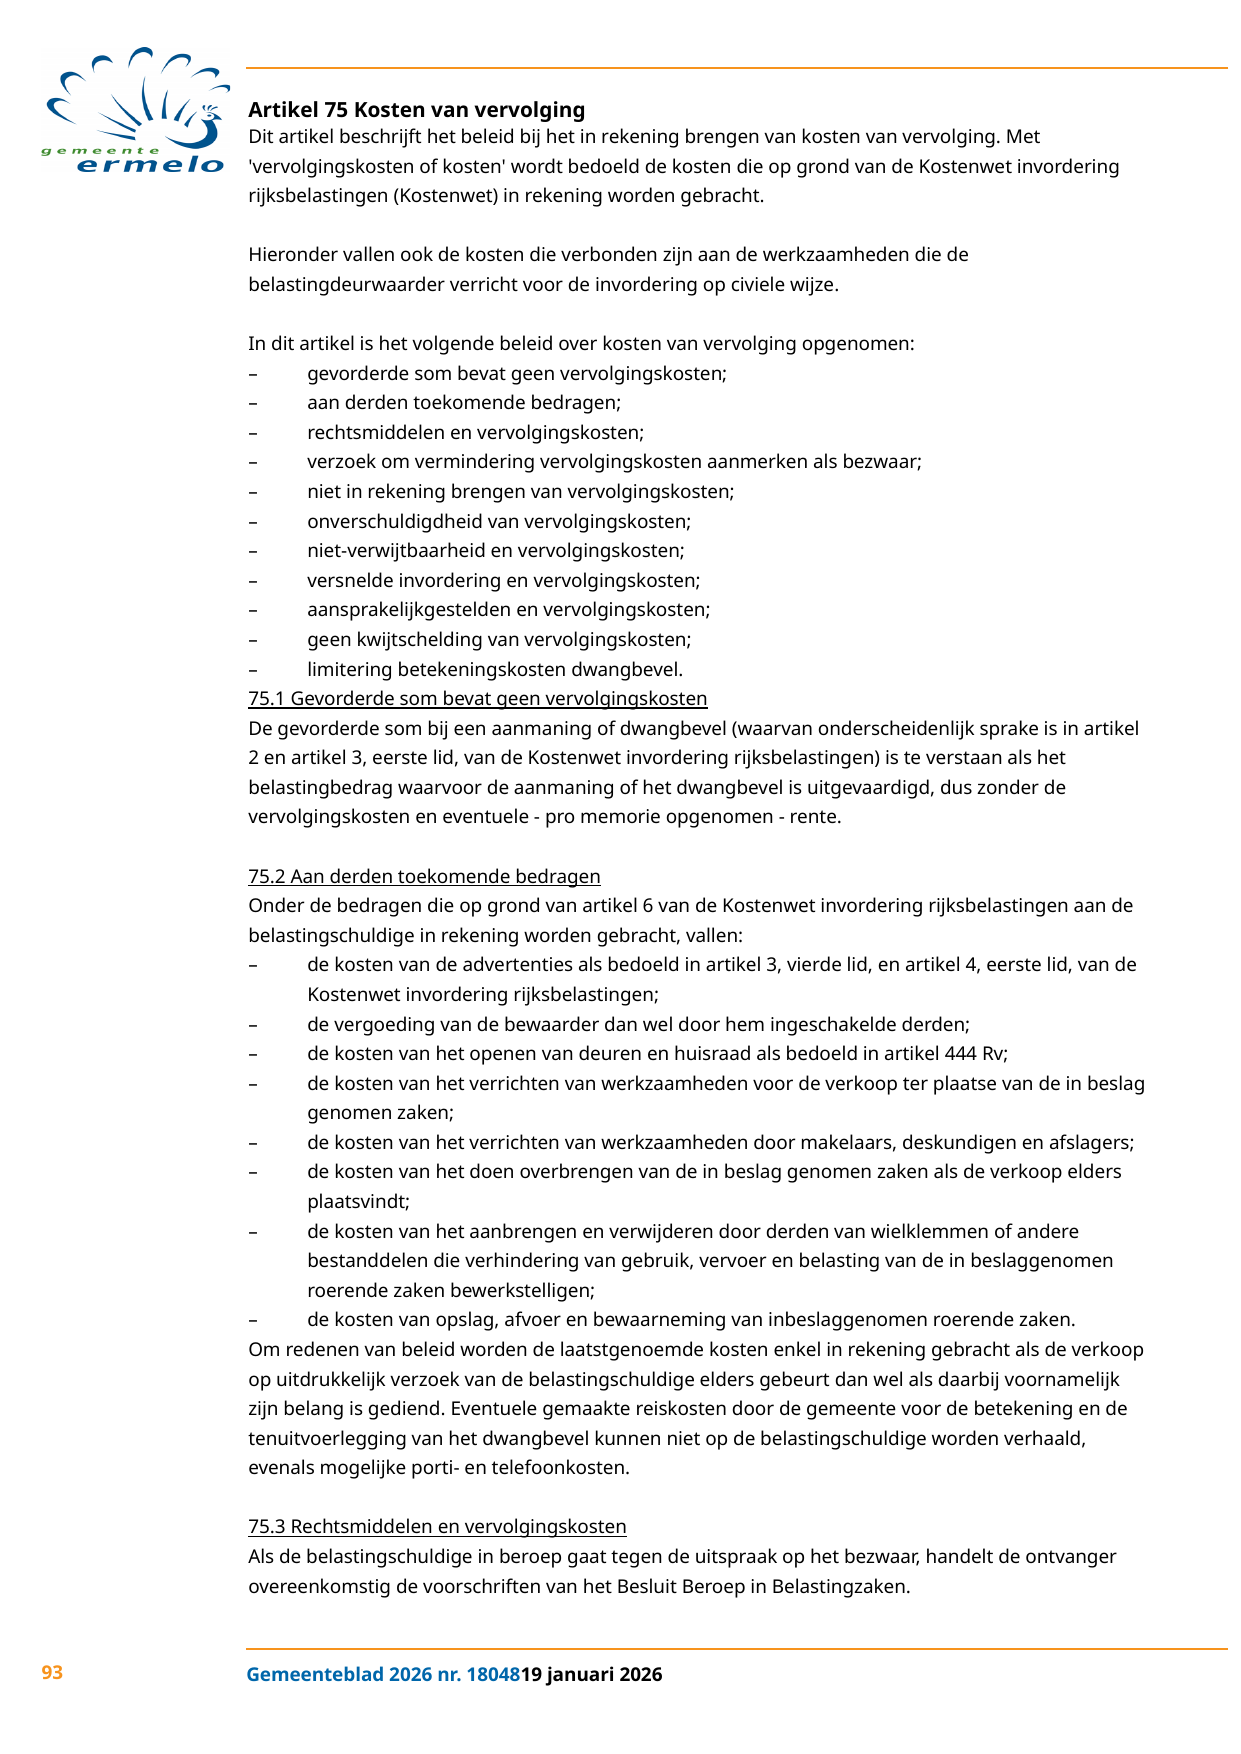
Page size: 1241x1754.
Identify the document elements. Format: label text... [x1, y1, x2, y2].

list niet-verwijtbaarheid en vervolgingskosten; [248, 537, 1152, 563]
list gevorderde som bevat geen vervolgingskosten; [248, 360, 1152, 386]
list de kosten van het openen van deuren en huisraad als bedoeld in artikel 444 Rv; [248, 1040, 1152, 1066]
list geen kwijtschelding van vervolgingskosten; [248, 626, 1152, 652]
list de kosten van opslag, afvoer en bewaarneming van inbeslaggenomen roerende zaken. [248, 1307, 1152, 1332]
text Artikel 75 Kosten van vervolging [248, 95, 1152, 123]
text Dit artikel beschrijft het beleid bij het in rekening brengen van kosten van vervolging. Met 'vervolgingskosten of kosten' wordt bedoeld de kosten die op grond van de Kostenwet invordering rijksbelastingen (Kostenwet) in rekening worden gebracht. [248, 123, 1152, 208]
text Om redenen van beleid worden de laatstgenoemde kosten enkel in rekening gebracht als de verkoop op uitdrukkelijk verzoek van de belastingschuldige elders gebeurt dan wel als daarbij voornamelijk zijn belang is gediend. Eventuele gemaakte reiskosten door de gemeente voor de betekening en de tenuitvoerlegging van het dwangbevel kunnen niet op de belastingschuldige worden verhaald, evenals mogelijke porti- en telefoonkosten. [248, 1336, 1152, 1480]
text 75.1 Gevorderde som bevat geen vervolgingskosten [248, 685, 1152, 711]
picture [41, 47, 231, 172]
list rechtsmiddelen en vervolgingskosten; [248, 419, 1152, 445]
text 75.2 Aan derden toekomende bedragen [248, 863, 1152, 888]
list de kosten van het verrichten van werkzaamheden voor de verkoop ter plaatse van de in beslag genomen zaken; [248, 1070, 1152, 1125]
text In dit artikel is het volgende beleid over kosten van vervolging opgenomen: [248, 330, 1152, 356]
list niet in rekening brengen van vervolgingskosten; [248, 478, 1152, 504]
text De gevorderde som bij een aanmaning of dwangbevel (waarvan onderscheidenlijk sprake is in artikel 2 en artikel 3, eerste lid, van de Kostenwet invordering rijksbelastingen) is te verstaan als het belastingbedrag waarvoor de aanmaning of het dwangbevel is uitgevaardigd, dus zonder de vervolgingskosten en eventuele - pro memorie opgenomen - rente. [248, 715, 1152, 829]
text Hieronder vallen ook de kosten die verbonden zijn aan de werkzaamheden die de belastingdeurwaarder verricht voor de invordering op civiele wijze. [248, 242, 1152, 297]
list aan derden toekomende bedragen; [248, 389, 1152, 415]
list onverschuldigdheid van vervolgingskosten; [248, 508, 1152, 533]
list de kosten van de advertenties als bedoeld in artikel 3, vierde lid, en artikel 4, eerste lid, van de Kostenwet invordering rijksbelastingen; [248, 952, 1152, 1007]
list versnelde invordering en vervolgingskosten; [248, 567, 1152, 593]
list verzoek om vermindering vervolgingskosten aanmerken als bezwaar; [248, 449, 1152, 474]
list de kosten van het verrichten van werkzaamheden door makelaars, deskundigen en afslagers; [248, 1129, 1152, 1155]
list de kosten van het aanbrengen en verwijderen door derden van wielklemmen of andere bestanddelen die verhindering van gebruik, vervoer en belasting van de in beslaggenomen roerende zaken bewerkstelligen; [248, 1218, 1152, 1303]
text Als de belastingschuldige in beroep gaat tegen de uitspraak op het bezwaar, handelt de ontvanger overeenkomstig de voorschriften van het Besluit Beroep in Belastingzaken. [248, 1543, 1152, 1598]
list limitering betekeningskosten dwangbevel. [248, 656, 1152, 681]
list de vergoeding van de bewaarder dan wel door hem ingeschakelde derden; [248, 1011, 1152, 1036]
list de kosten van het doen overbrengen van de in beslag genomen zaken als de verkoop elders plaatsvindt; [248, 1159, 1152, 1214]
text Onder de bedragen die op grond van artikel 6 van de Kostenwet invordering rijksbelastingen aan de belastingschuldige in rekening worden gebracht, vallen: [248, 892, 1152, 948]
text 75.3 Rechtsmiddelen en vervolgingskosten [248, 1514, 1152, 1539]
list aansprakelijkgestelden en vervolgingskosten; [248, 597, 1152, 622]
